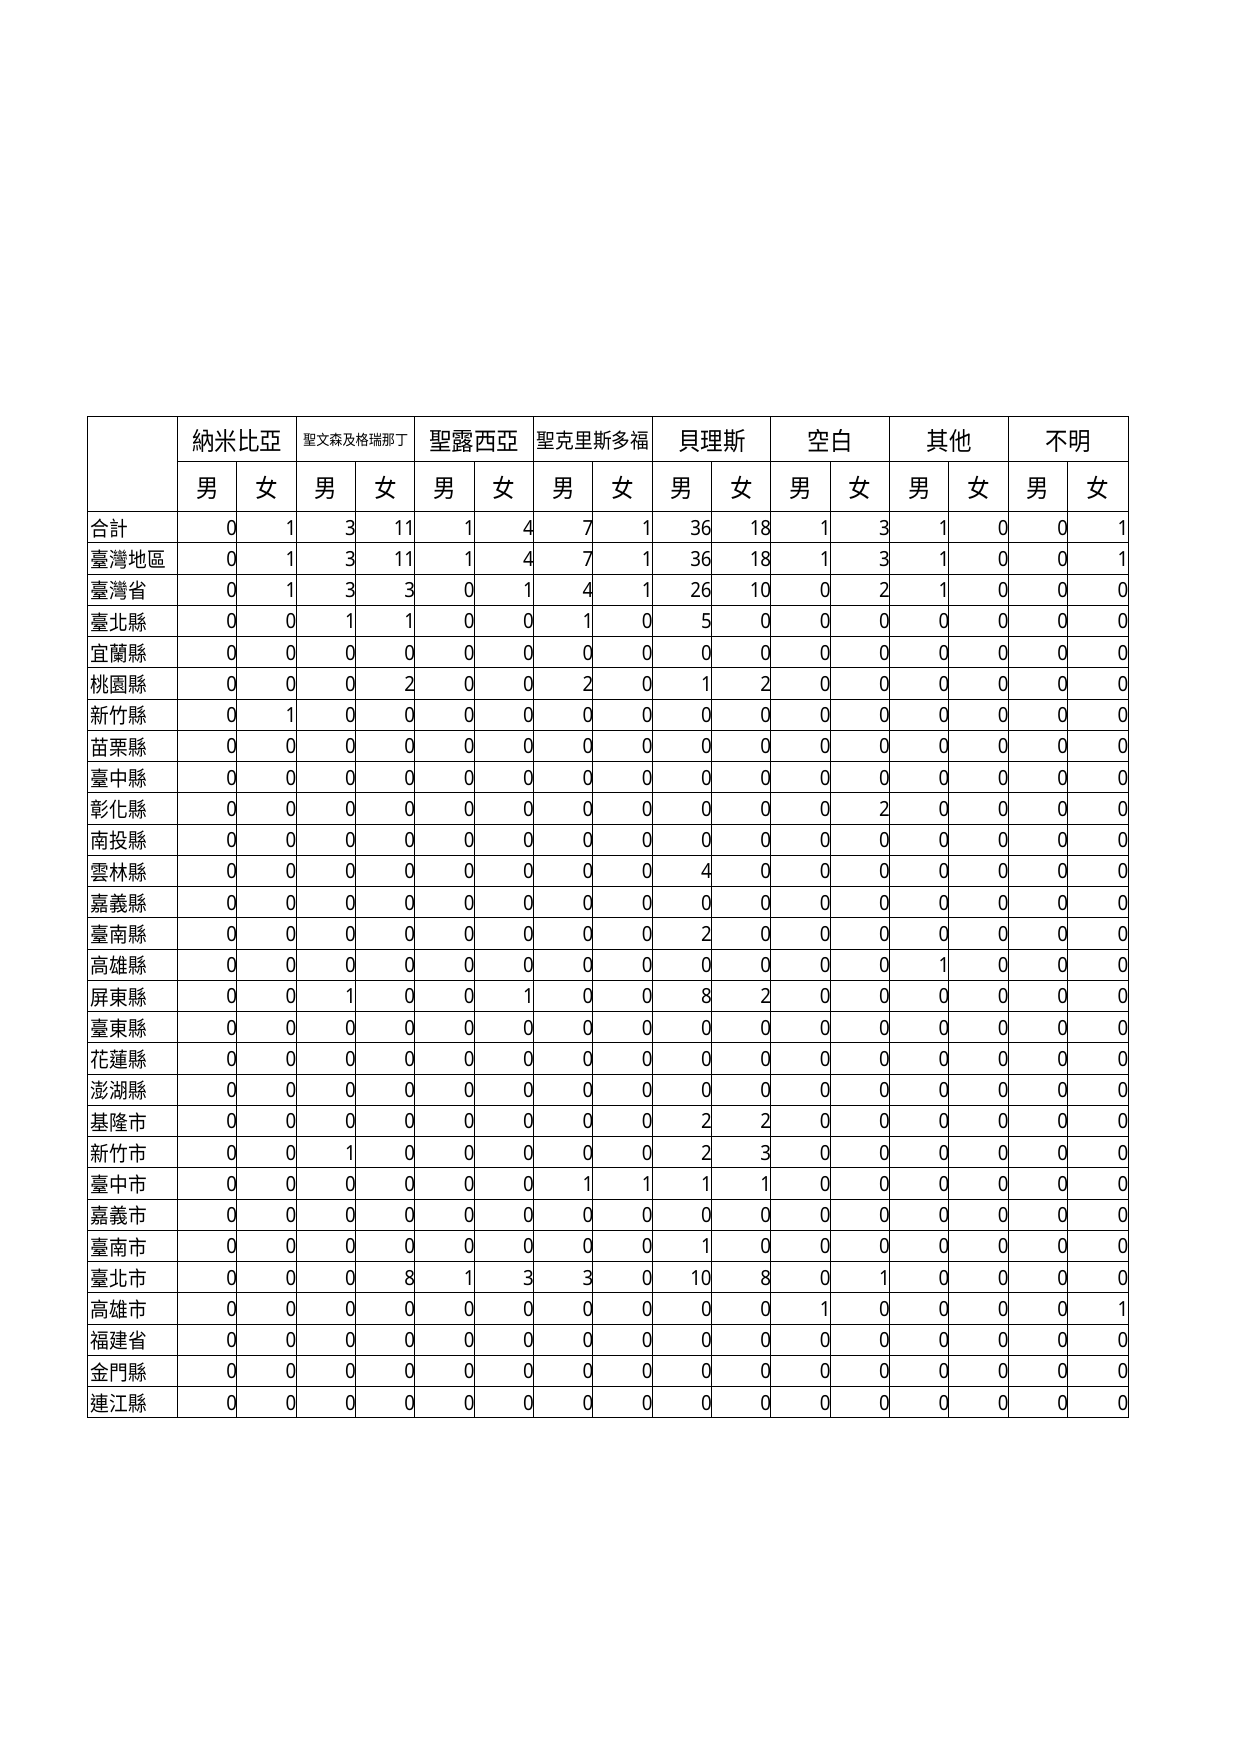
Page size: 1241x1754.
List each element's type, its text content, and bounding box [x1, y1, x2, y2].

table_cell 0 [593, 1325, 652, 1355]
table_cell 0 [415, 762, 474, 792]
table_cell 0 [534, 700, 592, 730]
table_cell 0 [178, 762, 236, 792]
table_cell 0 [712, 1200, 770, 1230]
table_cell 3 [712, 1137, 770, 1167]
table_cell 0 [475, 887, 533, 917]
table_cell 0 [653, 1293, 711, 1323]
table_cell 10 [712, 575, 770, 605]
table_cell 0 [297, 1168, 355, 1198]
table_header 納米比亞 [178, 417, 296, 461]
table_cell 女 [593, 462, 652, 511]
table_cell 0 [890, 1325, 948, 1355]
table_cell 3 [534, 1262, 592, 1292]
table_cell 高雄市 [88, 1293, 177, 1323]
table_cell 0 [1068, 700, 1128, 730]
table_cell 女 [712, 462, 770, 511]
table_cell 0 [1068, 856, 1128, 886]
table_cell 0 [415, 1200, 474, 1230]
table_cell 18 [712, 543, 770, 573]
table_cell 0 [831, 1168, 889, 1198]
table_cell 0 [415, 1356, 474, 1386]
table_cell 0 [1068, 918, 1128, 948]
table_cell 0 [237, 1200, 296, 1230]
table_cell 0 [593, 1200, 652, 1230]
table_cell 0 [475, 1075, 533, 1105]
table_cell 0 [237, 856, 296, 886]
table_cell 0 [831, 1231, 889, 1261]
table_cell 0 [415, 1043, 474, 1073]
table_cell 屏東縣 [88, 981, 177, 1011]
table_cell 0 [949, 1200, 1008, 1230]
table_cell 0 [534, 1012, 592, 1042]
table_cell 1 [1068, 543, 1128, 573]
table_cell 男 [178, 462, 236, 511]
table_cell 雲林縣 [88, 856, 177, 886]
table_cell 0 [1009, 637, 1067, 667]
table_cell 0 [831, 918, 889, 948]
table_cell 0 [415, 1387, 474, 1417]
table_cell 0 [771, 700, 830, 730]
table_cell 0 [534, 1387, 592, 1417]
table_cell 0 [890, 856, 948, 886]
table_cell 0 [178, 543, 236, 573]
table_cell 1 [356, 606, 414, 636]
table_cell 0 [653, 700, 711, 730]
table_header 聖文森及格瑞那丁 [297, 417, 414, 461]
table_cell 0 [475, 1356, 533, 1386]
table_cell 0 [178, 1137, 236, 1167]
table_cell 0 [475, 1106, 533, 1136]
table_cell 0 [237, 1262, 296, 1292]
table_cell 0 [297, 825, 355, 855]
table_cell 0 [1009, 825, 1067, 855]
table_cell 0 [1009, 887, 1067, 917]
table_cell 0 [1009, 606, 1067, 636]
table_cell 0 [534, 1075, 592, 1105]
table_cell 0 [178, 512, 236, 542]
table_cell 女 [475, 462, 533, 511]
table_cell 0 [771, 793, 830, 823]
table_cell 0 [771, 606, 830, 636]
table_cell 0 [1068, 575, 1128, 605]
table_cell 0 [1009, 731, 1067, 761]
table_cell 0 [1009, 1012, 1067, 1042]
table_cell 1 [890, 950, 948, 980]
table_cell 0 [593, 793, 652, 823]
table_header 聖露西亞 [415, 417, 533, 461]
table_cell 0 [890, 825, 948, 855]
table_cell 0 [475, 668, 533, 698]
table_cell 0 [1068, 981, 1128, 1011]
table_cell 0 [1068, 1325, 1128, 1355]
table_cell 2 [653, 918, 711, 948]
table_cell 0 [593, 1012, 652, 1042]
table_cell 1 [890, 543, 948, 573]
table_cell 3 [297, 575, 355, 605]
table_cell 0 [237, 762, 296, 792]
table_cell 2 [356, 668, 414, 698]
table_cell 0 [534, 887, 592, 917]
table_cell 0 [297, 1043, 355, 1073]
table_cell 0 [237, 637, 296, 667]
table_cell 0 [771, 1106, 830, 1136]
table_cell 0 [475, 1043, 533, 1073]
table_cell 0 [771, 1387, 830, 1417]
table_cell 0 [831, 981, 889, 1011]
table_cell 1 [297, 981, 355, 1011]
table_cell 0 [356, 1075, 414, 1105]
table_cell 0 [475, 1168, 533, 1198]
table_cell 0 [771, 1012, 830, 1042]
table_cell 0 [949, 606, 1008, 636]
table_cell 0 [356, 1012, 414, 1042]
table_cell 0 [415, 1325, 474, 1355]
table_header 其他 [890, 417, 1008, 461]
table_cell 0 [831, 1200, 889, 1230]
table_cell 0 [297, 1387, 355, 1417]
table_cell 8 [653, 981, 711, 1011]
table_cell 0 [297, 731, 355, 761]
table_cell 0 [534, 1356, 592, 1386]
table_cell 0 [771, 1043, 830, 1073]
table_cell 8 [356, 1262, 414, 1292]
table_cell 0 [415, 1075, 474, 1105]
table_cell 0 [593, 887, 652, 917]
table_cell 0 [178, 825, 236, 855]
table_cell 0 [237, 1293, 296, 1323]
table_cell 0 [1009, 1293, 1067, 1323]
table_cell 0 [178, 1231, 236, 1261]
table_cell 0 [949, 793, 1008, 823]
table_cell 0 [297, 1106, 355, 1136]
table_cell 0 [178, 1043, 236, 1073]
table_cell 0 [534, 1106, 592, 1136]
table_cell 0 [356, 1137, 414, 1167]
table_cell 3 [831, 512, 889, 542]
table_cell 0 [593, 950, 652, 980]
table_cell 0 [593, 1356, 652, 1386]
table_cell 26 [653, 575, 711, 605]
table_cell 0 [712, 1293, 770, 1323]
table_cell 臺中縣 [88, 762, 177, 792]
table_cell 0 [475, 1012, 533, 1042]
table_cell 0 [1068, 1106, 1128, 1136]
table_cell 0 [415, 825, 474, 855]
table_cell 0 [356, 793, 414, 823]
table_cell 0 [356, 981, 414, 1011]
table_cell 0 [237, 1106, 296, 1136]
table_cell 0 [534, 731, 592, 761]
table_cell 0 [237, 887, 296, 917]
table_cell 2 [831, 793, 889, 823]
table_cell 0 [1009, 1075, 1067, 1105]
table_cell 0 [771, 1262, 830, 1292]
table_cell 0 [593, 825, 652, 855]
table_cell 0 [1068, 1043, 1128, 1073]
table_cell 0 [1068, 1075, 1128, 1105]
table_cell 0 [831, 1387, 889, 1417]
table_cell 0 [415, 918, 474, 948]
table_cell 0 [949, 543, 1008, 573]
table_cell 0 [949, 825, 1008, 855]
table_cell 0 [890, 1075, 948, 1105]
table_cell 0 [1009, 1137, 1067, 1167]
table_cell 0 [831, 668, 889, 698]
table_cell 0 [1009, 1168, 1067, 1198]
table_cell 0 [356, 700, 414, 730]
table_cell 0 [178, 1106, 236, 1136]
table_cell 0 [237, 1043, 296, 1073]
table_cell 0 [534, 1137, 592, 1167]
table_cell 0 [949, 1043, 1008, 1073]
table_cell 0 [831, 1293, 889, 1323]
table_cell 0 [831, 731, 889, 761]
table_cell 男 [297, 462, 355, 511]
table_cell 0 [949, 668, 1008, 698]
table_cell 0 [712, 1075, 770, 1105]
table_cell 0 [1068, 1231, 1128, 1261]
table_cell 0 [178, 856, 236, 886]
table_cell 0 [415, 1168, 474, 1198]
table_cell 0 [297, 1325, 355, 1355]
table_cell 0 [771, 1137, 830, 1167]
table_cell 新竹縣 [88, 700, 177, 730]
table_cell 0 [178, 981, 236, 1011]
table_cell 7 [534, 512, 592, 542]
table_cell 0 [593, 1106, 652, 1136]
table_cell 0 [356, 1168, 414, 1198]
table_cell 男 [415, 462, 474, 511]
table_cell 0 [1068, 1356, 1128, 1386]
table_cell 0 [1009, 950, 1067, 980]
table_cell 1 [475, 575, 533, 605]
table_cell 0 [653, 950, 711, 980]
table_cell 4 [653, 856, 711, 886]
table_cell 0 [653, 1043, 711, 1073]
table_cell 0 [653, 1200, 711, 1230]
table_cell 0 [890, 606, 948, 636]
table_cell 臺南市 [88, 1231, 177, 1261]
table_cell 0 [1068, 793, 1128, 823]
table_cell 1 [297, 1137, 355, 1167]
table_cell 0 [415, 575, 474, 605]
table_cell 0 [653, 793, 711, 823]
table_cell 0 [534, 1231, 592, 1261]
table_cell 0 [593, 981, 652, 1011]
table_cell 0 [593, 1293, 652, 1323]
table_cell 男 [653, 462, 711, 511]
table_cell 金門縣 [88, 1356, 177, 1386]
table_cell 0 [949, 981, 1008, 1011]
table_cell 1 [593, 543, 652, 573]
table_cell 2 [653, 1106, 711, 1136]
table_cell 0 [237, 1325, 296, 1355]
table_cell 11 [356, 543, 414, 573]
table_cell 0 [890, 731, 948, 761]
table_cell 0 [297, 918, 355, 948]
table_cell 0 [593, 856, 652, 886]
table_cell 0 [712, 1012, 770, 1042]
table_cell 0 [949, 1137, 1008, 1167]
table_cell 苗栗縣 [88, 731, 177, 761]
table_cell 0 [593, 1231, 652, 1261]
table_cell 0 [712, 1356, 770, 1386]
table_cell 1 [415, 512, 474, 542]
table_cell 0 [593, 1137, 652, 1167]
table_cell 0 [356, 1231, 414, 1261]
table_cell 0 [712, 762, 770, 792]
table_cell 0 [712, 918, 770, 948]
table_cell 0 [831, 1043, 889, 1073]
table_cell 0 [415, 856, 474, 886]
table_cell 0 [949, 575, 1008, 605]
table_cell 0 [178, 606, 236, 636]
table_cell 1 [771, 543, 830, 573]
table_cell 0 [178, 1075, 236, 1105]
table_cell 0 [475, 1137, 533, 1167]
table_cell 基隆市 [88, 1106, 177, 1136]
table_cell 0 [475, 700, 533, 730]
table_cell 0 [1009, 1356, 1067, 1386]
table_cell 0 [890, 793, 948, 823]
table_cell 女 [1068, 462, 1128, 511]
table_cell 0 [890, 981, 948, 1011]
table_cell 0 [771, 1325, 830, 1355]
table_cell 0 [297, 1356, 355, 1386]
table_cell 0 [1009, 700, 1067, 730]
table_cell 0 [1068, 825, 1128, 855]
table_cell 0 [712, 1231, 770, 1261]
table_cell 0 [356, 1325, 414, 1355]
table_cell 臺中市 [88, 1168, 177, 1198]
table_cell 0 [831, 1325, 889, 1355]
table_cell 0 [831, 825, 889, 855]
table_cell 3 [831, 543, 889, 573]
table_cell 0 [949, 762, 1008, 792]
table_cell 0 [475, 856, 533, 886]
table_cell 0 [475, 918, 533, 948]
table_cell 臺灣省 [88, 575, 177, 605]
table_cell 0 [831, 606, 889, 636]
table_cell 0 [1068, 1200, 1128, 1230]
table_cell 0 [356, 637, 414, 667]
table_cell 3 [297, 512, 355, 542]
table_cell 0 [415, 606, 474, 636]
table_cell 0 [831, 762, 889, 792]
table_cell 0 [415, 1106, 474, 1136]
table_cell 2 [712, 981, 770, 1011]
table_cell 0 [356, 762, 414, 792]
table_cell 0 [890, 918, 948, 948]
table_cell 0 [475, 1200, 533, 1230]
table_cell 0 [712, 637, 770, 667]
table_cell 0 [237, 1137, 296, 1167]
table_cell 0 [593, 762, 652, 792]
table_cell 0 [415, 793, 474, 823]
table_cell 合計 [88, 512, 177, 542]
table_cell 1 [237, 700, 296, 730]
table_cell 女 [949, 462, 1008, 511]
table_cell 0 [949, 512, 1008, 542]
table_cell 0 [1009, 1325, 1067, 1355]
table_cell 0 [178, 1387, 236, 1417]
table_cell 0 [949, 700, 1008, 730]
table_cell 0 [593, 637, 652, 667]
table_cell 0 [1068, 1137, 1128, 1167]
table_cell 0 [890, 1106, 948, 1136]
table_cell 0 [237, 793, 296, 823]
table_cell 0 [534, 1200, 592, 1230]
table_cell 0 [890, 1231, 948, 1261]
table_cell 0 [475, 606, 533, 636]
table_cell 1 [890, 575, 948, 605]
table_cell 0 [593, 668, 652, 698]
table_cell 0 [415, 668, 474, 698]
table_cell 0 [237, 918, 296, 948]
table_cell 4 [475, 512, 533, 542]
table_cell 0 [771, 1200, 830, 1230]
table_cell 1 [593, 575, 652, 605]
table_cell 0 [534, 1293, 592, 1323]
table_cell 0 [1068, 606, 1128, 636]
table_cell 新竹市 [88, 1137, 177, 1167]
table_cell 0 [771, 1356, 830, 1386]
table_cell 0 [949, 1387, 1008, 1417]
table_cell 0 [237, 1231, 296, 1261]
table_cell 0 [653, 887, 711, 917]
table_cell 0 [712, 825, 770, 855]
table_cell 0 [653, 1387, 711, 1417]
table_cell 0 [237, 1356, 296, 1386]
table_cell 0 [712, 1325, 770, 1355]
table_cell 0 [949, 1075, 1008, 1105]
table_cell 0 [475, 825, 533, 855]
table_cell 1 [653, 668, 711, 698]
table_cell 0 [771, 918, 830, 948]
table_cell 0 [178, 700, 236, 730]
table_cell 0 [831, 700, 889, 730]
table_cell 男 [771, 462, 830, 511]
table_cell 男 [890, 462, 948, 511]
table_cell 0 [534, 793, 592, 823]
table_cell 0 [237, 731, 296, 761]
table_cell 0 [890, 700, 948, 730]
table_cell 1 [653, 1231, 711, 1261]
table_cell 0 [771, 637, 830, 667]
table_cell 0 [890, 1200, 948, 1230]
table_cell 0 [1068, 1168, 1128, 1198]
table_cell 1 [771, 1293, 830, 1323]
table_cell 嘉義市 [88, 1200, 177, 1230]
table_cell 3 [475, 1262, 533, 1292]
table_cell 0 [1068, 1012, 1128, 1042]
table_cell 1 [534, 606, 592, 636]
table_header 不明 [1009, 417, 1128, 461]
table_cell 0 [1009, 1231, 1067, 1261]
table_cell 0 [593, 1043, 652, 1073]
table_cell 0 [831, 637, 889, 667]
table_cell 11 [356, 512, 414, 542]
table_cell 0 [297, 700, 355, 730]
table_cell 0 [593, 1075, 652, 1105]
table_cell 0 [1068, 637, 1128, 667]
table_cell 0 [475, 793, 533, 823]
table_cell 0 [356, 950, 414, 980]
table_cell 宜蘭縣 [88, 637, 177, 667]
table_header 貝理斯 [653, 417, 770, 461]
table_cell 0 [415, 887, 474, 917]
table_header 聖克里斯多福 [534, 417, 652, 461]
table_cell 0 [297, 1262, 355, 1292]
table_cell 0 [475, 762, 533, 792]
table_cell 0 [653, 1325, 711, 1355]
table_cell 0 [534, 856, 592, 886]
table_cell 0 [771, 887, 830, 917]
table_cell 0 [237, 1168, 296, 1198]
table_cell 0 [949, 1262, 1008, 1292]
table_cell 1 [237, 512, 296, 542]
table_cell 0 [1009, 575, 1067, 605]
table_cell 0 [297, 762, 355, 792]
table_cell 0 [415, 950, 474, 980]
table_cell 0 [653, 1075, 711, 1105]
table_cell 0 [831, 1137, 889, 1167]
table_cell 0 [771, 731, 830, 761]
table_cell 0 [475, 950, 533, 980]
table_cell 0 [949, 1012, 1008, 1042]
table_cell 0 [593, 606, 652, 636]
table_cell 0 [712, 950, 770, 980]
table_cell 0 [1068, 762, 1128, 792]
table_cell 0 [534, 981, 592, 1011]
table_cell 0 [949, 1325, 1008, 1355]
table_cell 0 [178, 1168, 236, 1198]
table_cell 0 [178, 1293, 236, 1323]
table_cell 0 [415, 731, 474, 761]
table_cell 0 [712, 606, 770, 636]
table_cell 0 [415, 1231, 474, 1261]
table_cell 男 [1009, 462, 1067, 511]
table_cell 1 [712, 1168, 770, 1198]
table_cell 0 [771, 1231, 830, 1261]
table_cell 0 [771, 856, 830, 886]
table_cell 0 [593, 1387, 652, 1417]
table_cell 0 [771, 981, 830, 1011]
table_cell 南投縣 [88, 825, 177, 855]
table_cell 0 [890, 1012, 948, 1042]
table_cell 0 [178, 1012, 236, 1042]
table_cell 0 [1009, 543, 1067, 573]
table_cell 0 [890, 1262, 948, 1292]
table_cell 0 [653, 762, 711, 792]
table_cell 0 [534, 918, 592, 948]
table_cell 高雄縣 [88, 950, 177, 980]
table_cell 1 [593, 512, 652, 542]
table_cell 1 [237, 543, 296, 573]
table_cell 0 [178, 575, 236, 605]
table_cell 0 [237, 1387, 296, 1417]
table_cell 0 [1068, 731, 1128, 761]
table_cell 0 [297, 1200, 355, 1230]
table_cell 0 [712, 731, 770, 761]
table_cell 0 [297, 1231, 355, 1261]
table_cell 0 [1009, 981, 1067, 1011]
table_cell 臺北市 [88, 1262, 177, 1292]
table_cell 0 [949, 1168, 1008, 1198]
table_cell 0 [415, 700, 474, 730]
table_cell 0 [949, 1356, 1008, 1386]
table_cell 0 [1009, 512, 1067, 542]
table_cell 0 [356, 1356, 414, 1386]
table_cell 1 [593, 1168, 652, 1198]
table_cell 0 [178, 1325, 236, 1355]
table_cell 0 [890, 887, 948, 917]
table_cell 0 [415, 1012, 474, 1042]
table_cell 0 [356, 825, 414, 855]
table_cell 0 [771, 950, 830, 980]
table_cell 0 [771, 762, 830, 792]
table_cell 0 [653, 1012, 711, 1042]
table_cell 0 [237, 981, 296, 1011]
table_cell 0 [949, 918, 1008, 948]
table_cell 0 [1009, 668, 1067, 698]
table_cell 2 [831, 575, 889, 605]
table_cell 臺東縣 [88, 1012, 177, 1042]
table_cell 0 [237, 825, 296, 855]
table_cell 0 [178, 1200, 236, 1230]
table_cell 0 [712, 887, 770, 917]
table_cell 0 [712, 1387, 770, 1417]
table_cell 3 [356, 575, 414, 605]
table_cell 2 [653, 1137, 711, 1167]
table_cell 0 [890, 1168, 948, 1198]
table_cell 18 [712, 512, 770, 542]
table_cell 0 [297, 1293, 355, 1323]
table_cell 0 [178, 731, 236, 761]
table_cell 0 [593, 918, 652, 948]
table_cell 連江縣 [88, 1387, 177, 1417]
table_cell 0 [593, 700, 652, 730]
table_cell 0 [949, 856, 1008, 886]
table_header [88, 417, 177, 511]
table_cell 0 [237, 1012, 296, 1042]
table_cell 1 [475, 981, 533, 1011]
table_cell 0 [297, 1012, 355, 1042]
table_cell 0 [890, 762, 948, 792]
table_cell 0 [178, 1356, 236, 1386]
table_cell 0 [356, 887, 414, 917]
table_cell 0 [356, 1043, 414, 1073]
table_cell 0 [178, 668, 236, 698]
table_cell 0 [1009, 1387, 1067, 1417]
table_cell 1 [237, 575, 296, 605]
table_cell 0 [475, 1387, 533, 1417]
table_cell 0 [415, 1137, 474, 1167]
table_cell 0 [1068, 887, 1128, 917]
table_cell 0 [1068, 1262, 1128, 1292]
table_cell 1 [890, 512, 948, 542]
table_cell 0 [475, 731, 533, 761]
table_cell 嘉義縣 [88, 887, 177, 917]
table_cell 0 [1009, 762, 1067, 792]
table_cell 0 [1068, 950, 1128, 980]
table_cell 男 [534, 462, 592, 511]
table_cell 2 [712, 1106, 770, 1136]
table_cell 0 [831, 856, 889, 886]
table_cell 1 [415, 543, 474, 573]
table_cell 2 [712, 668, 770, 698]
table_cell 0 [356, 1387, 414, 1417]
table_cell 0 [831, 1012, 889, 1042]
table_cell 女 [237, 462, 296, 511]
table_cell 1 [534, 1168, 592, 1198]
table_cell 花蓮縣 [88, 1043, 177, 1073]
table_cell 0 [771, 575, 830, 605]
table_cell 0 [949, 731, 1008, 761]
table_cell 0 [949, 637, 1008, 667]
table_cell 0 [593, 1262, 652, 1292]
table_cell 36 [653, 543, 711, 573]
table_cell 0 [831, 1356, 889, 1386]
table_cell 0 [178, 793, 236, 823]
table_cell 0 [712, 793, 770, 823]
table_cell 0 [178, 1262, 236, 1292]
table_header 空白 [771, 417, 889, 461]
table_cell 0 [297, 637, 355, 667]
table_cell 0 [1009, 918, 1067, 948]
table_cell 1 [771, 512, 830, 542]
table_cell 0 [890, 1137, 948, 1167]
table_cell 0 [831, 1106, 889, 1136]
table_cell 0 [949, 1231, 1008, 1261]
table_cell 0 [1009, 856, 1067, 886]
table_cell 0 [415, 981, 474, 1011]
table_cell 0 [178, 887, 236, 917]
table_cell 0 [237, 1075, 296, 1105]
table_cell 0 [712, 1043, 770, 1073]
table_cell 0 [297, 856, 355, 886]
table_cell 2 [534, 668, 592, 698]
table_cell 1 [831, 1262, 889, 1292]
table_cell 10 [653, 1262, 711, 1292]
table_cell 1 [1068, 512, 1128, 542]
table_cell 1 [653, 1168, 711, 1198]
table_cell 0 [297, 793, 355, 823]
table_cell 0 [712, 700, 770, 730]
table_cell 0 [949, 1106, 1008, 1136]
table_cell 0 [771, 668, 830, 698]
table_cell 0 [831, 1075, 889, 1105]
table_cell 3 [297, 543, 355, 573]
table_cell 0 [534, 950, 592, 980]
table_cell 0 [356, 1293, 414, 1323]
table_cell 0 [297, 950, 355, 980]
table_cell 0 [178, 637, 236, 667]
table_cell 澎湖縣 [88, 1075, 177, 1105]
table_cell 0 [771, 1075, 830, 1105]
table_cell 0 [593, 731, 652, 761]
table_cell 5 [653, 606, 711, 636]
table_cell 0 [949, 887, 1008, 917]
table_cell 4 [534, 575, 592, 605]
table_cell 0 [949, 1293, 1008, 1323]
table_cell 臺南縣 [88, 918, 177, 948]
table_cell 女 [831, 462, 889, 511]
table_cell 0 [831, 887, 889, 917]
table_cell 0 [356, 856, 414, 886]
table_cell 0 [237, 668, 296, 698]
table_cell 0 [356, 1200, 414, 1230]
table_cell 0 [771, 1168, 830, 1198]
table_cell 0 [712, 856, 770, 886]
table_cell 0 [1009, 1106, 1067, 1136]
table_cell 女 [356, 462, 414, 511]
table_cell 0 [1009, 1262, 1067, 1292]
table_cell 福建省 [88, 1325, 177, 1355]
table_cell 0 [356, 1106, 414, 1136]
table_cell 0 [1009, 1200, 1067, 1230]
table_cell 0 [653, 1356, 711, 1386]
table_cell 0 [475, 1293, 533, 1323]
table_cell 0 [653, 637, 711, 667]
table_cell 彰化縣 [88, 793, 177, 823]
table_cell 0 [415, 1293, 474, 1323]
table_cell 7 [534, 543, 592, 573]
table_cell 0 [475, 1231, 533, 1261]
table_cell 0 [356, 731, 414, 761]
table_cell 0 [890, 1043, 948, 1073]
table_cell 0 [178, 950, 236, 980]
table_cell 0 [356, 918, 414, 948]
table_cell 臺灣地區 [88, 543, 177, 573]
table_cell 0 [890, 1293, 948, 1323]
table_cell 0 [237, 950, 296, 980]
table_cell 0 [534, 1043, 592, 1073]
table_cell 0 [534, 762, 592, 792]
table_cell 0 [890, 637, 948, 667]
table_cell 0 [178, 918, 236, 948]
table_cell 0 [949, 950, 1008, 980]
table_cell 4 [475, 543, 533, 573]
table_cell 0 [653, 825, 711, 855]
table_cell 1 [1068, 1293, 1128, 1323]
table_cell 36 [653, 512, 711, 542]
table_cell 0 [831, 950, 889, 980]
table_cell 0 [890, 668, 948, 698]
table_cell 0 [771, 825, 830, 855]
table_cell 0 [534, 637, 592, 667]
table_cell 0 [1009, 1043, 1067, 1073]
table_cell 1 [415, 1262, 474, 1292]
table_cell 0 [475, 637, 533, 667]
table_cell 0 [475, 1325, 533, 1355]
table_cell 0 [415, 637, 474, 667]
table_cell 0 [1068, 668, 1128, 698]
table_cell 0 [297, 1075, 355, 1105]
table_cell 8 [712, 1262, 770, 1292]
table_cell 0 [534, 825, 592, 855]
table_cell 0 [297, 887, 355, 917]
table_cell 1 [297, 606, 355, 636]
table_cell 0 [890, 1356, 948, 1386]
table_cell 0 [653, 731, 711, 761]
table_cell 0 [534, 1325, 592, 1355]
table_cell 0 [297, 668, 355, 698]
table_cell 0 [237, 606, 296, 636]
table_cell 0 [1068, 1387, 1128, 1417]
table_cell 臺北縣 [88, 606, 177, 636]
table_cell 0 [1009, 793, 1067, 823]
table_cell 0 [890, 1387, 948, 1417]
table_cell 桃園縣 [88, 668, 177, 698]
